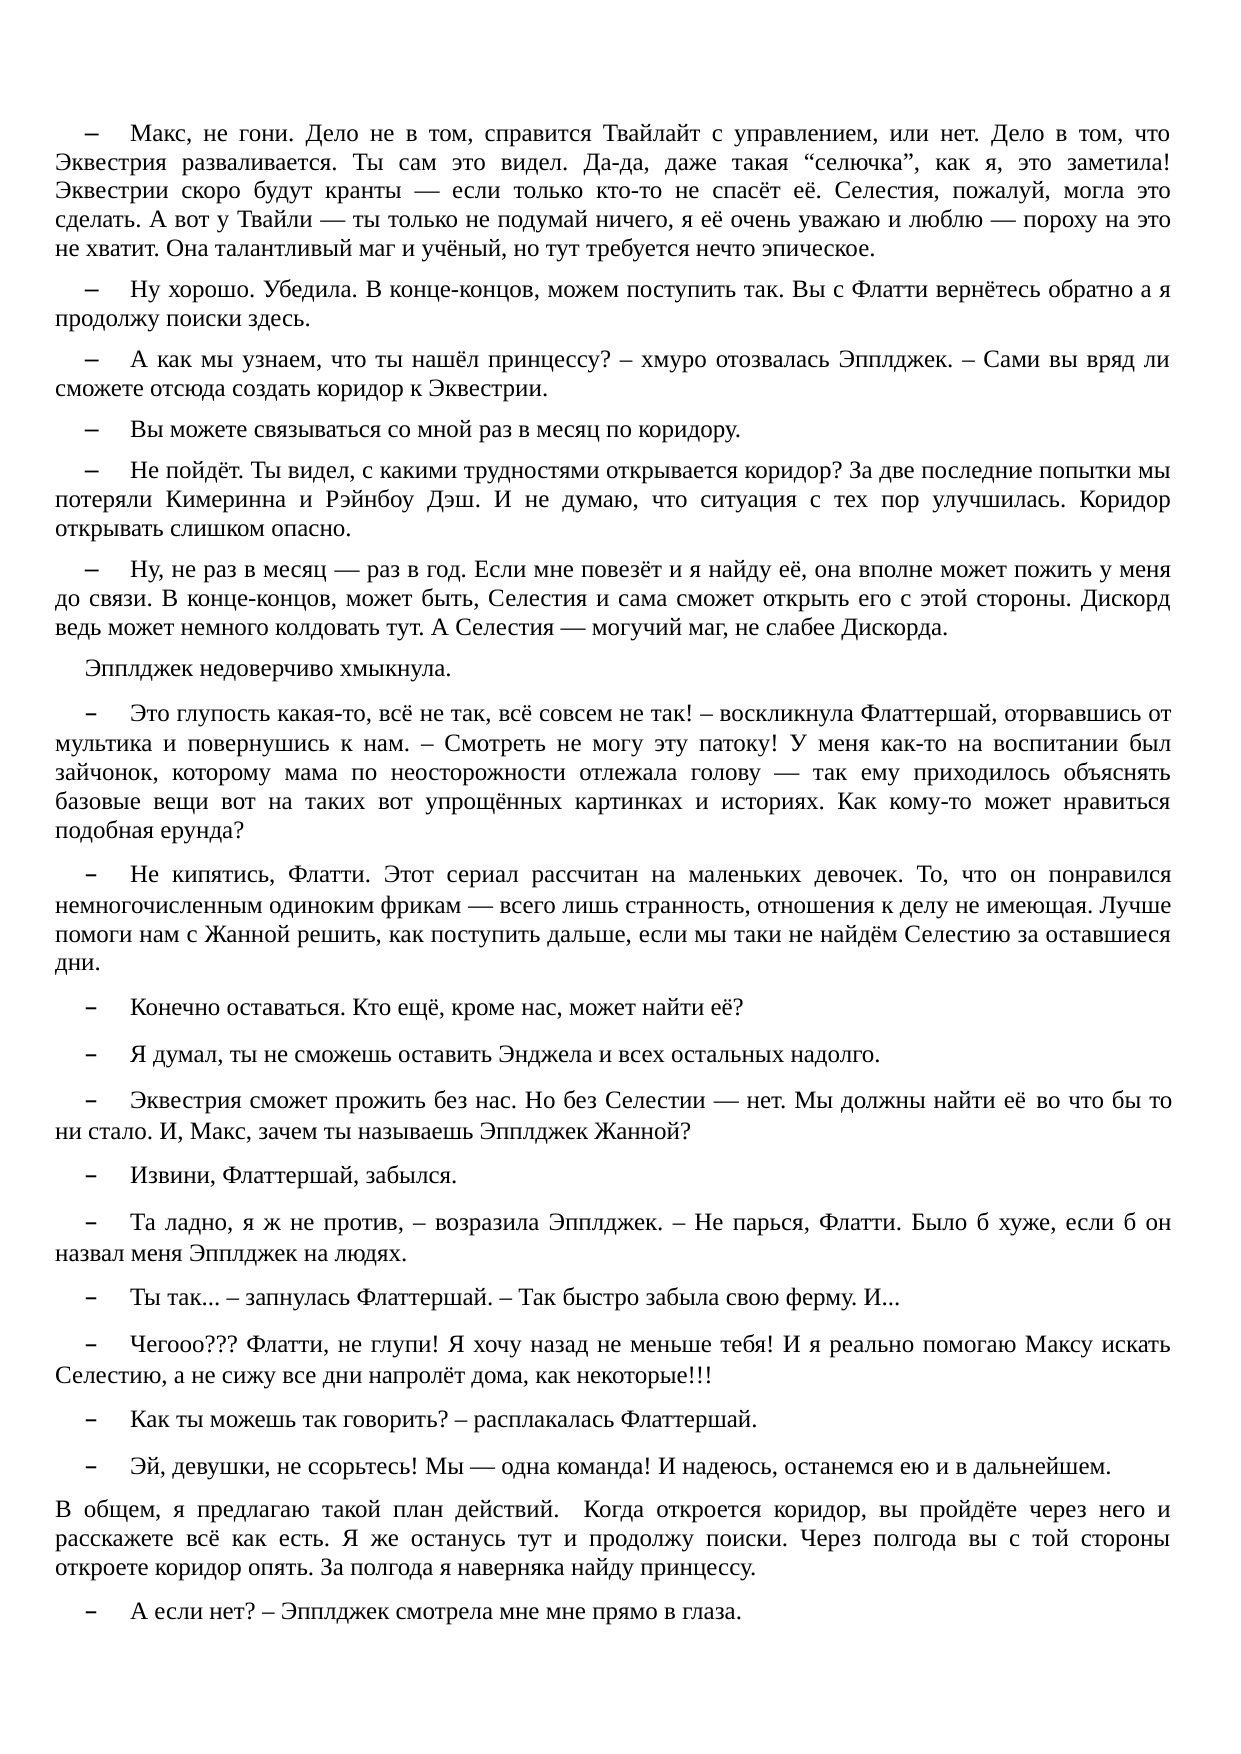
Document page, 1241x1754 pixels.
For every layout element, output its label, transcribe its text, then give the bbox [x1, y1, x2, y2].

list Эй, девушки, не ссорьтесь! Мы — одна команда! И надеюсь, останемся ею и в дальнейшем. [55, 1447, 1172, 1482]
list Макс, не гони. Дело не в том, справится Твайлайт с управлением, или нет. Дело в том, что Эквестрия разваливается. Ты сам это видел. Да-да, даже такая “селючка”, как я, это заметила! Эквестрии скоро будут кранты — если только кто-то не спасёт её. Селестия, пожалуй, могла это сделать. А вот у Твайли — ты только не подумай ничего, я её очень уважаю и люблю — пороху на это не хватит. Она талантливый маг и учёный, но тут требуется нечто эпическое. [55, 118, 1172, 262]
list Чегооо??? Флатти, не глупи! Я хочу назад не меньше тебя! И я реально помогаю Максу искать Селестию, а не сижу все дни напролёт дома, как некоторые!!! [55, 1326, 1172, 1388]
text Эпплджек недоверчиво хмыкнула. [55, 653, 1172, 682]
list Вы можете связываться со мной раз в месяц по коридору. [55, 414, 1172, 443]
list Не кипятись, Флатти. Этот сериал рассчитан на маленьких девочек. То, что он понравился немногочисленным одиноким фрикам — всего лишь странность, отношения к делу не имеющая. Лучше помоги нам с Жанной решить, как поступить дальше, если мы таки не найдём Селестию за оставшиеся дни. [55, 856, 1172, 976]
list А как мы узнаем, что ты нашёл принцессу? – хмуро отозвалась Эпплджек. – Сами вы вряд ли сможете отсюда создать коридор к Эквестрии. [55, 344, 1172, 402]
list Та ладно, я ж не против, – возразила Эпплджек. – Не парься, Флатти. Было б хуже, если б он назвал меня Эпплджек на людях. [55, 1204, 1172, 1267]
list Извини, Флаттершай, забылся. [55, 1157, 1172, 1191]
list Эквестрия сможет прожить без нас. Но без Селестии — нет. Мы должны найти её во что бы то ни стало. И, Макс, зачем ты называешь Эпплджек Жанной? [55, 1082, 1172, 1145]
list Конечно оставаться. Кто ещё, кроме нас, может найти её? [55, 989, 1172, 1023]
list Это глупость какая-то, всё не так, всё совсем не так! – воскликнула Флаттершай, оторвавшись от мультика и повернушись к нам. – Смотреть не могу эту патоку! У меня как-то на воспитании был зайчонок, которому мама по неосторожности отлежала голову — так ему приходилось объяснять базовые вещи вот на таких вот упрощённых картинках и историях. Как кому-то может нравиться подобная ерунда? [55, 694, 1172, 843]
list Ну, не раз в месяц — раз в год. Если мне повезёт и я найду её, она вполне может пожить у меня до связи. В конце-концов, может быть, Селестия и сама сможет открыть его с этой стороны. Дискорд ведь может немного колдовать тут. А Селестия — могучий маг, не слабее Дискорда. [55, 554, 1172, 641]
list Ты так... – запнулась Флаттершай. – Так быстро забыла свою ферму. И... [55, 1279, 1172, 1313]
list А если нет? – Эпплджек смотрела мне мне прямо в глаза. [55, 1593, 1172, 1627]
list Ну хорошо. Убедила. В конце-концов, можем поступить так. Вы с Флатти вернётесь обратно а я продолжу поиски здесь. [55, 274, 1172, 332]
list Как ты можешь так говорить? – расплакалась Флаттершай. [55, 1401, 1172, 1435]
list Я думал, ты не сможешь оставить Энджела и всех остальных надолго. [55, 1035, 1172, 1069]
list Не пойдёт. Ты видел, с какими трудностями открывается коридор? За две последние попытки мы потеряли Кимеринна и Рэйнбоу Дэш. И не думаю, что ситуация с тех пор улучшилась. Коридор открывать слишком опасно. [55, 456, 1172, 542]
list В общем, я предлагаю такой план действий. Когда откроется коридор, вы пройдёте через него и расскажете всё как есть. Я же останусь тут и продолжу поиски. Через полгода вы с той стороны откроете коридор опять. За полгода я наверняка найду принцессу. [55, 1494, 1172, 1580]
